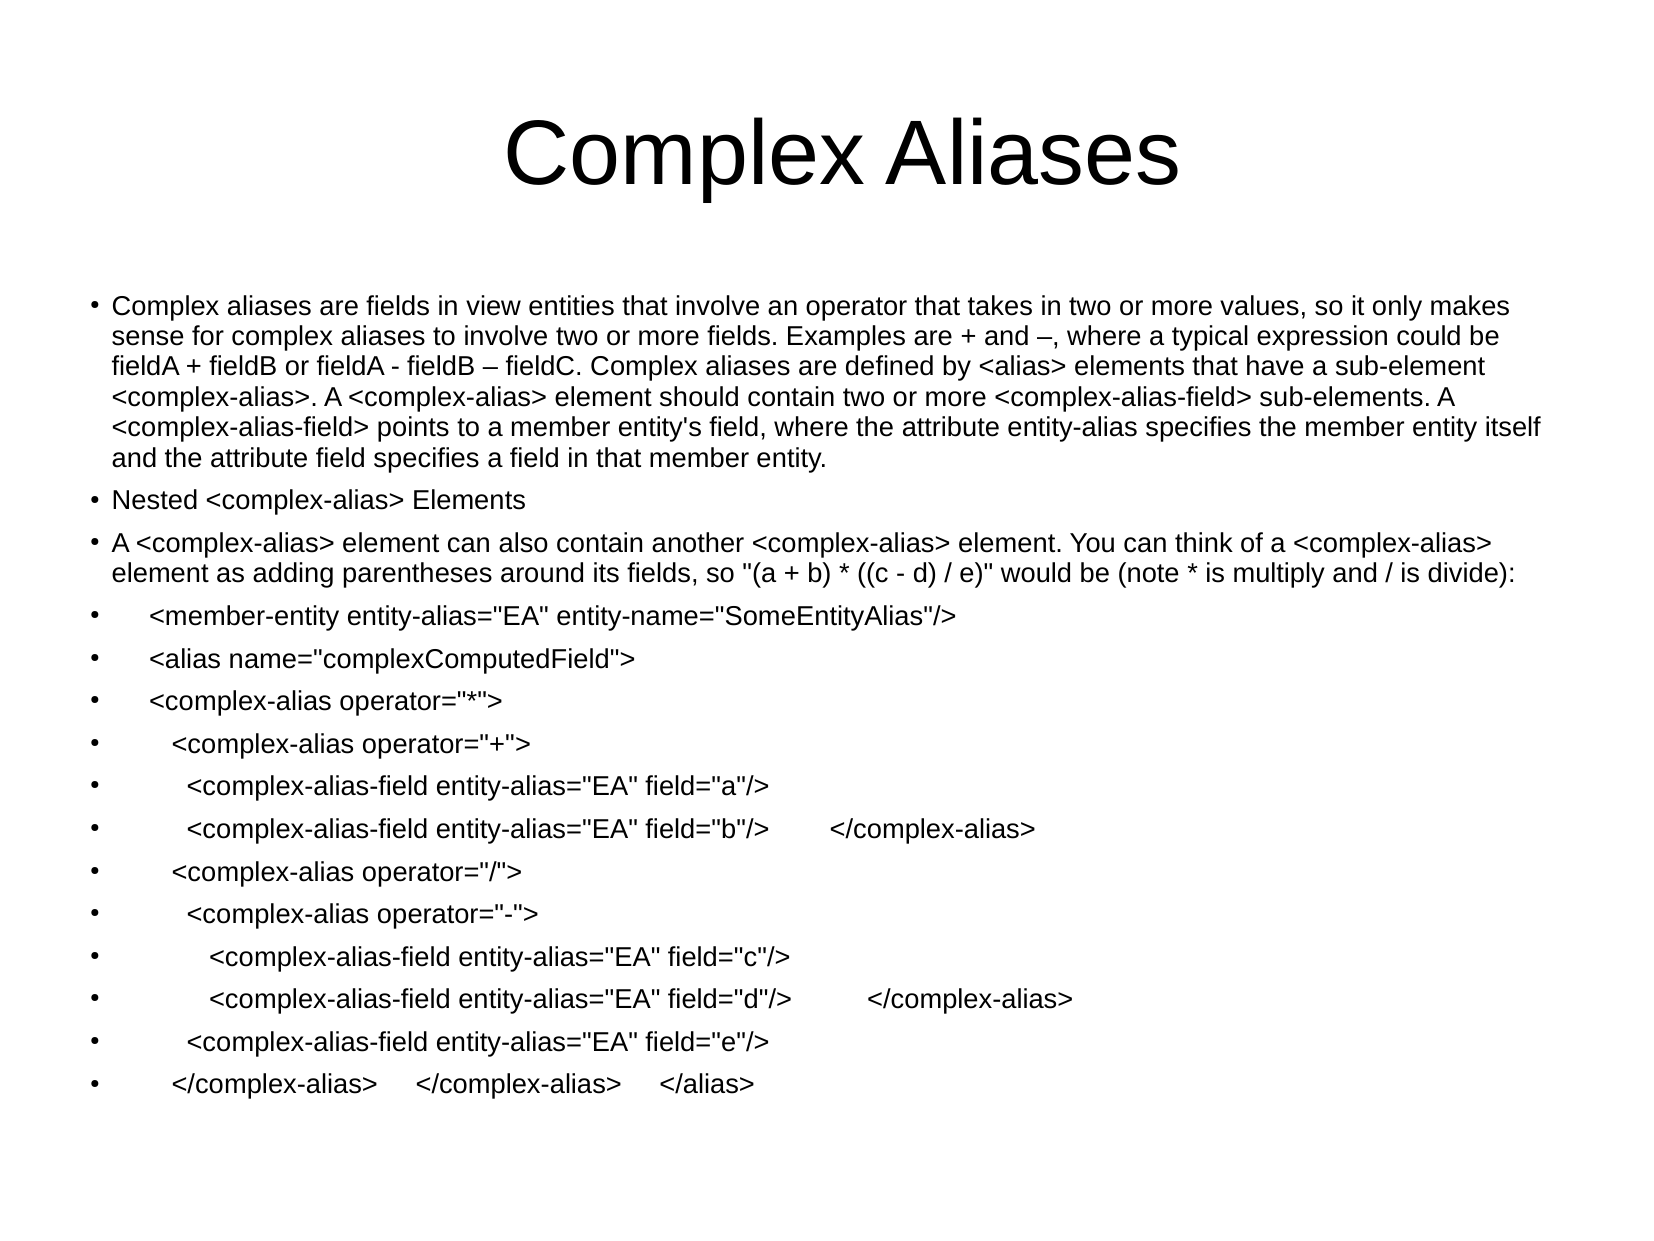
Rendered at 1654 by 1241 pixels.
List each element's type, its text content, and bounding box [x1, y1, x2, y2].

title Complex Aliases [82, 56, 1571, 250]
list Complex aliases are fields in view entities that involve an operator that takes in two or more values, so it only makes sense for complex aliases to involve two or more fields. Examples are + and –, where a typical expression could be fieldA + fieldB or fieldA - fieldB – fieldC. Complex aliases are defined by <alias> elements that have a sub-element <complex-alias>. A <complex-alias> element should contain two or more <complex-alias-field> sub-elements. A <complex-alias-field> points to a member entity's field, where the attribute entity-alias specifies the member entity itself and the attribute field specifies a field in that member entity. Nested <complex-alias> Elements A <complex-alias> element can also contain another <complex-alias> element. You can think of a <complex-alias> element as adding parentheses around its fields, so "(a + b) * ((c - d) / e)" would be (note * is multiply and / is divide): <member-entity entity-alias="EA" entity-name="SomeEntityAlias"/> <alias name="complexComputedField"> <complex-alias operator="*"> <complex-alias operator="+"> <complex-alias-field entity-alias="EA" field="a"/> <complex-alias-field entity-alias="EA" field="b"/> </complex-alias> <complex-alias operator="/"> <complex-alias operator="-"> <complex-alias-field entity-alias="EA" field="c"/> <complex-alias-field entity-alias="EA" field="d"/> </complex-alias> <complex-alias-field entity-alias="EA" field="e"/> </complex-alias> </complex-alias> </alias> [82, 290, 1571, 1109]
